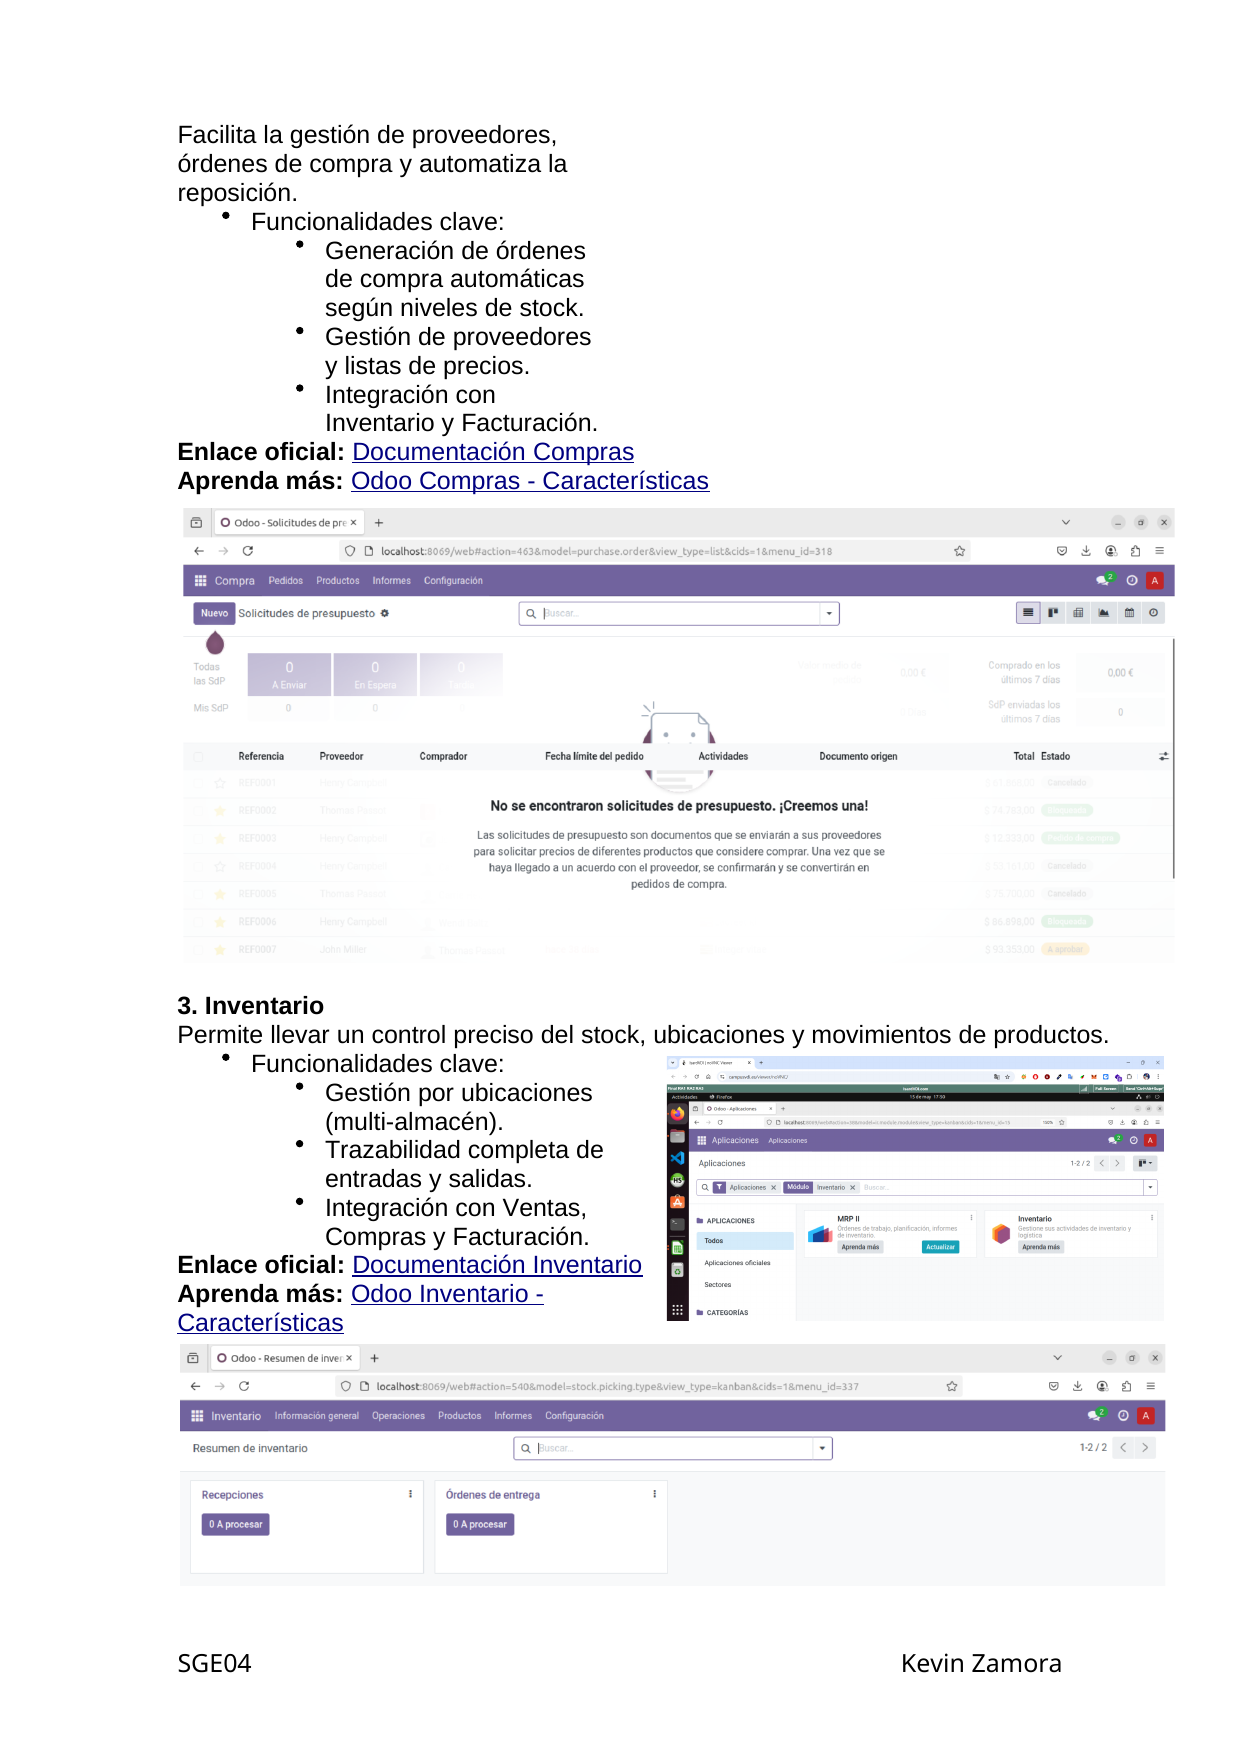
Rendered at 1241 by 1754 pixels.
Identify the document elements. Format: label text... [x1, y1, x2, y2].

subtitle Integración con Ventas, Compras y Facturación. [295, 1193, 666, 1250]
subtitle 3. Inventario [177, 991, 1174, 1020]
subtitle Generación de órdenes de compra automáticas según niveles de stock. [295, 236, 613, 322]
subtitle Aprenda más: Odoo Compras - Características [177, 466, 1174, 495]
subtitle Trazabilidad completa de entradas y salidas. [295, 1135, 666, 1193]
subtitle Gestión por ubicaciones (multi-almacén). [295, 1078, 666, 1135]
picture [183, 508, 1175, 963]
subtitle Enlace oficial: Documentación Inventario [177, 1250, 666, 1279]
subtitle Funcionalidades clave: [221, 1049, 1174, 1078]
subtitle Enlace oficial: Documentación Compras [177, 437, 1174, 466]
subtitle Facilita la gestión de proveedores, órdenes de compra y automatiza la reposición. [177, 121, 613, 207]
picture [666, 1056, 1164, 1321]
picture [180, 1344, 1166, 1586]
subtitle Integración con Inventario y Facturación. [295, 379, 608, 437]
subtitle Permite llevar un control preciso del stock, ubicaciones y movimientos de productos. [177, 1020, 1174, 1049]
subtitle Gestión de proveedores y listas de precios. [295, 322, 602, 379]
subtitle Funcionalidades clave: [221, 207, 1174, 236]
subtitle Aprenda más: Odoo Inventario - Características [177, 1279, 1174, 1337]
